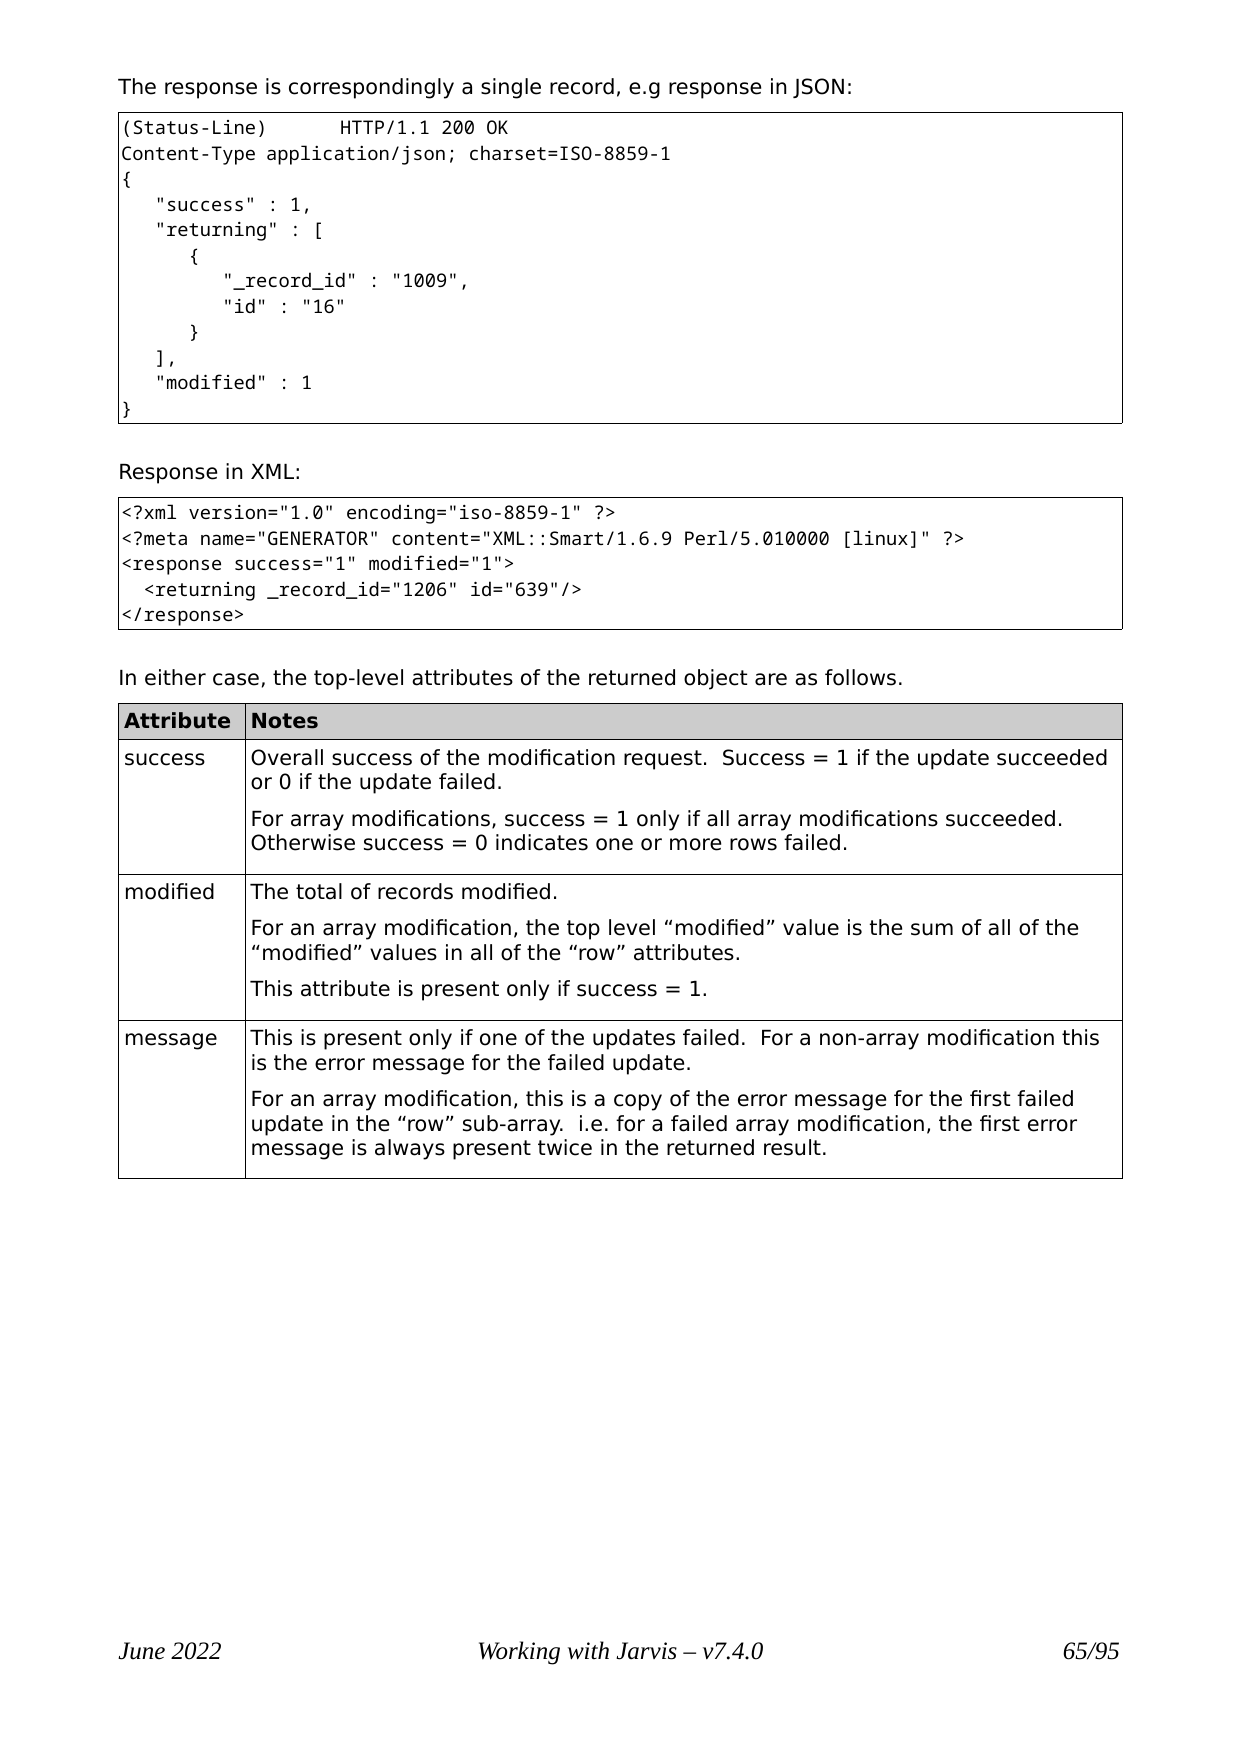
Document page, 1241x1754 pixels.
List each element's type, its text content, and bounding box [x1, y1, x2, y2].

table_cell message [119, 1021, 245, 1178]
table_cell The total of records modified. For an array modification, the top level “modified” value is the sum of all of the “modified” values in all of the “row” attributes. This attribute is present only if success = 1. [246, 875, 1122, 1020]
text (Status-Line) HTTP/1.1 200 OK [119, 113, 1122, 137]
text } [119, 392, 1122, 423]
text Content-Type application/json; charset=ISO-8859-1 [119, 137, 1122, 163]
table_header Notes [246, 704, 1122, 739]
text <returning _record_id="1206" id="639"/> [119, 573, 1122, 599]
text </response> [119, 599, 1122, 629]
text "returning" : [ [119, 214, 1122, 239]
text "_record_id" : "1009", [119, 265, 1122, 290]
text "success" : 1, [119, 188, 1122, 214]
table_cell This is present only if one of the updates failed. For a non-array modification this is the error message for the failed update. For an array modification, this is a copy of the error message for the first failed update in the “row” sub-array. i.e. for a failed array modification, the first error message is always present twice in the returned result. [246, 1021, 1122, 1178]
table_header Attribute [119, 704, 245, 739]
text Response in XML: [118, 460, 1122, 484]
text "modified" : 1 [119, 367, 1122, 392]
text "id" : "16" [119, 290, 1122, 316]
table_cell modified [119, 875, 245, 1020]
text In either case, the top-level attributes of the returned object are as follows. [118, 666, 1122, 691]
table_cell Overall success of the modification request. Success = 1 if the update succeeded or 0 if the update failed. For array modifications, success = 1 only if all array modifications succeeded. Otherwise success = 0 indicates one or more rows failed. [246, 740, 1122, 873]
text <?meta name="GENERATOR" content="XML::Smart/1.6.9 Perl/5.010000 [linux]" ?> [119, 522, 1122, 548]
text { [119, 239, 1122, 265]
text ], [119, 341, 1122, 367]
text <response success="1" modified="1"> [119, 548, 1122, 573]
text } [119, 316, 1122, 341]
text <?xml version="1.0" encoding="iso-8859-1" ?> [119, 498, 1122, 522]
text The response is correspondingly a single record, e.g response in JSON: [118, 75, 1122, 99]
table_cell success [119, 740, 245, 873]
text { [119, 163, 1122, 188]
